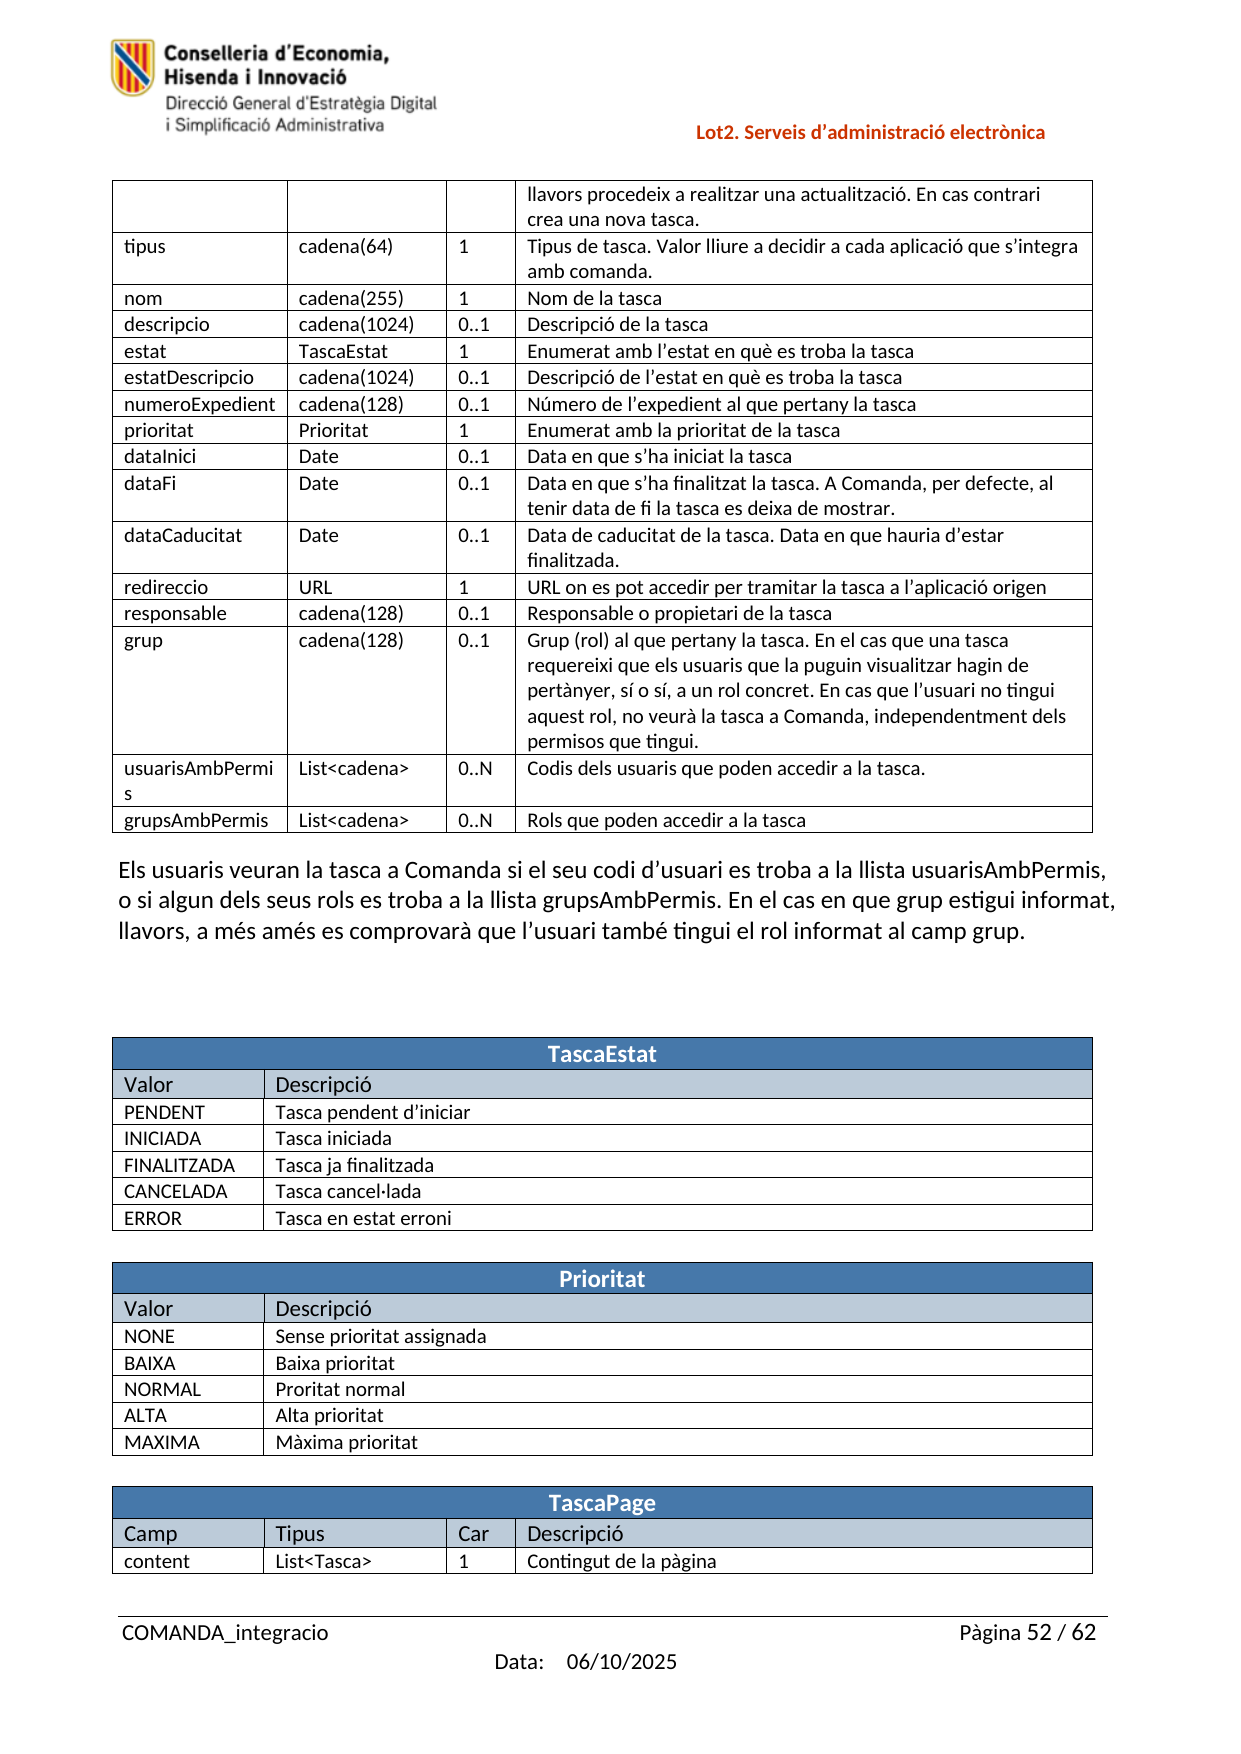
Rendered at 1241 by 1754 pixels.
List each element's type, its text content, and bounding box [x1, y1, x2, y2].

table_cell URL [288, 574, 446, 599]
table_cell Date [288, 444, 446, 469]
table_cell cadena(1024) [288, 364, 446, 390]
table_cell Descripció [516, 1519, 1092, 1547]
table_cell [113, 181, 287, 232]
table_cell Grup (rol) al que pertany la tasca. En el cas que una tasca requereixi que els usuaris que la puguin visualitzar hagin de pertànyer, sí o sí, a un rol concret. En cas que l’usuari no tingui aquest rol, no veurà la tasca a Comanda, independentment dels permisos que tingui. [516, 627, 1092, 754]
table_cell MAXIMA [113, 1429, 263, 1454]
table_cell cadena(255) [288, 285, 446, 310]
table_cell Descripció de la tasca [516, 311, 1092, 337]
table_cell Contingut de la pàgina [516, 1548, 1092, 1573]
table_cell 0..1 [447, 522, 515, 573]
table_cell estat [113, 338, 287, 363]
table_cell Enumerat amb la prioritat de la tasca [516, 417, 1092, 443]
table_cell FINALITZADA [113, 1152, 263, 1177]
table_cell NONE [113, 1323, 263, 1349]
table_cell Rols que poden accedir a la tasca [516, 807, 1092, 832]
table_cell 0..1 [447, 600, 515, 626]
table_cell 0..1 [447, 391, 515, 416]
table_cell Tasca ja finalitzada [264, 1152, 1092, 1177]
table_cell Descripció [265, 1294, 1092, 1322]
table_cell 0..N [447, 807, 515, 832]
table_cell Car [447, 1519, 515, 1547]
table_cell dataFi [113, 470, 287, 521]
text Els usuaris veuran la tasca a Comanda si el seu codi d’usuari es troba a la llista usuarisAmbPermis, o si algun dels seus rols es troba a la llista grupsAmbPermis. En el cas en que grup estigui informat, llavors, a més amés es comprovarà que l’usuari també tingui el rol informat al camp grup. [118, 854, 1122, 946]
table_cell Valor [113, 1070, 264, 1098]
table_cell Descripció [265, 1070, 1092, 1098]
table_cell cadena(128) [288, 391, 446, 416]
table_header Prioritat [113, 1263, 1092, 1293]
table_cell 0..1 [447, 470, 515, 521]
table_cell 0..1 [447, 627, 515, 754]
table_cell Tipus de tasca. Valor lliure a decidir a cada aplicació que s’integra amb comanda. [516, 233, 1092, 284]
table_cell responsable [113, 600, 287, 626]
table_header TascaEstat [113, 1038, 1092, 1069]
table_cell 1 [447, 338, 515, 363]
table_cell 1 [447, 417, 515, 443]
table_cell CANCELADA [113, 1178, 263, 1204]
table_cell cadena(64) [288, 233, 446, 284]
table_cell Tasca iniciada [264, 1125, 1092, 1151]
table_cell content [113, 1548, 263, 1573]
table_cell llavors procedeix a realitzar una actualització. En cas contrari crea una nova tasca. [516, 181, 1092, 232]
table_cell Camp [113, 1519, 264, 1547]
picture [100, 26, 467, 156]
table_cell ALTA [113, 1403, 263, 1428]
table_cell usuarisAmbPermis [113, 755, 287, 806]
table_cell Responsable o propietari de la tasca [516, 600, 1092, 626]
table_cell Baixa prioritat [264, 1350, 1092, 1375]
table_cell NORMAL [113, 1376, 263, 1402]
table_cell 1 [447, 574, 515, 599]
table_cell cadena(128) [288, 627, 446, 754]
table_cell Date [288, 470, 446, 521]
table_cell [447, 181, 515, 232]
table_cell Valor [113, 1294, 264, 1322]
table_cell grupsAmbPermis [113, 807, 287, 832]
table_header TascaPage [113, 1487, 1092, 1518]
table_cell dataInici [113, 444, 287, 469]
table_cell Tasca en estat erroni [264, 1205, 1092, 1230]
table_cell Número de l’expedient al que pertany la tasca [516, 391, 1092, 416]
table_cell URL on es pot accedir per tramitar la tasca a l’aplicació origen [516, 574, 1092, 599]
table_cell descripcio [113, 311, 287, 337]
table_cell 0..1 [447, 364, 515, 390]
table_cell numeroExpedient [113, 391, 287, 416]
table_cell Data en que s’ha iniciat la tasca [516, 444, 1092, 469]
table_cell PENDENT [113, 1099, 263, 1124]
table_cell redireccio [113, 574, 287, 599]
table_cell TascaEstat [288, 338, 446, 363]
table_cell Enumerat amb l’estat en què es troba la tasca [516, 338, 1092, 363]
table_cell ERROR [113, 1205, 263, 1230]
table_cell tipus [113, 233, 287, 284]
table_cell Nom de la tasca [516, 285, 1092, 310]
table_cell 1 [447, 233, 515, 284]
table_cell Descripció de l’estat en què es troba la tasca [516, 364, 1092, 390]
table_cell 0..N [447, 755, 515, 806]
table_cell 1 [447, 1548, 515, 1573]
table_cell List<cadena> [288, 755, 446, 806]
table_cell [288, 181, 446, 232]
table_cell Date [288, 522, 446, 573]
table_cell Sense prioritat assignada [264, 1323, 1092, 1349]
table_cell dataCaducitat [113, 522, 287, 573]
table_cell Data en que s’ha finalitzat la tasca. A Comanda, per defecte, al tenir data de fi la tasca es deixa de mostrar. [516, 470, 1092, 521]
table_cell Prioritat [288, 417, 446, 443]
table_cell nom [113, 285, 287, 310]
table_cell grup [113, 627, 287, 754]
table_cell Data de caducitat de la tasca. Data en que hauria d’estar finalitzada. [516, 522, 1092, 573]
table_cell Tasca cancel·lada [264, 1178, 1092, 1204]
table_cell Tasca pendent d’iniciar [264, 1099, 1092, 1124]
table_cell Proritat normal [264, 1376, 1092, 1402]
table_cell INICIADA [113, 1125, 263, 1151]
table_cell List<cadena> [288, 807, 446, 832]
table_cell 1 [447, 285, 515, 310]
table_cell Codis dels usuaris que poden accedir a la tasca. [516, 755, 1092, 806]
table_cell prioritat [113, 417, 287, 443]
table_cell 0..1 [447, 444, 515, 469]
table_cell cadena(1024) [288, 311, 446, 337]
table_cell Màxima prioritat [264, 1429, 1092, 1454]
table_cell 0..1 [447, 311, 515, 337]
table_cell List<Tasca> [264, 1548, 446, 1573]
table_cell Alta prioritat [264, 1403, 1092, 1428]
table_cell estatDescripcio [113, 364, 287, 390]
table_cell BAIXA [113, 1350, 263, 1375]
table_cell cadena(128) [288, 600, 446, 626]
table_cell Tipus [265, 1519, 446, 1547]
